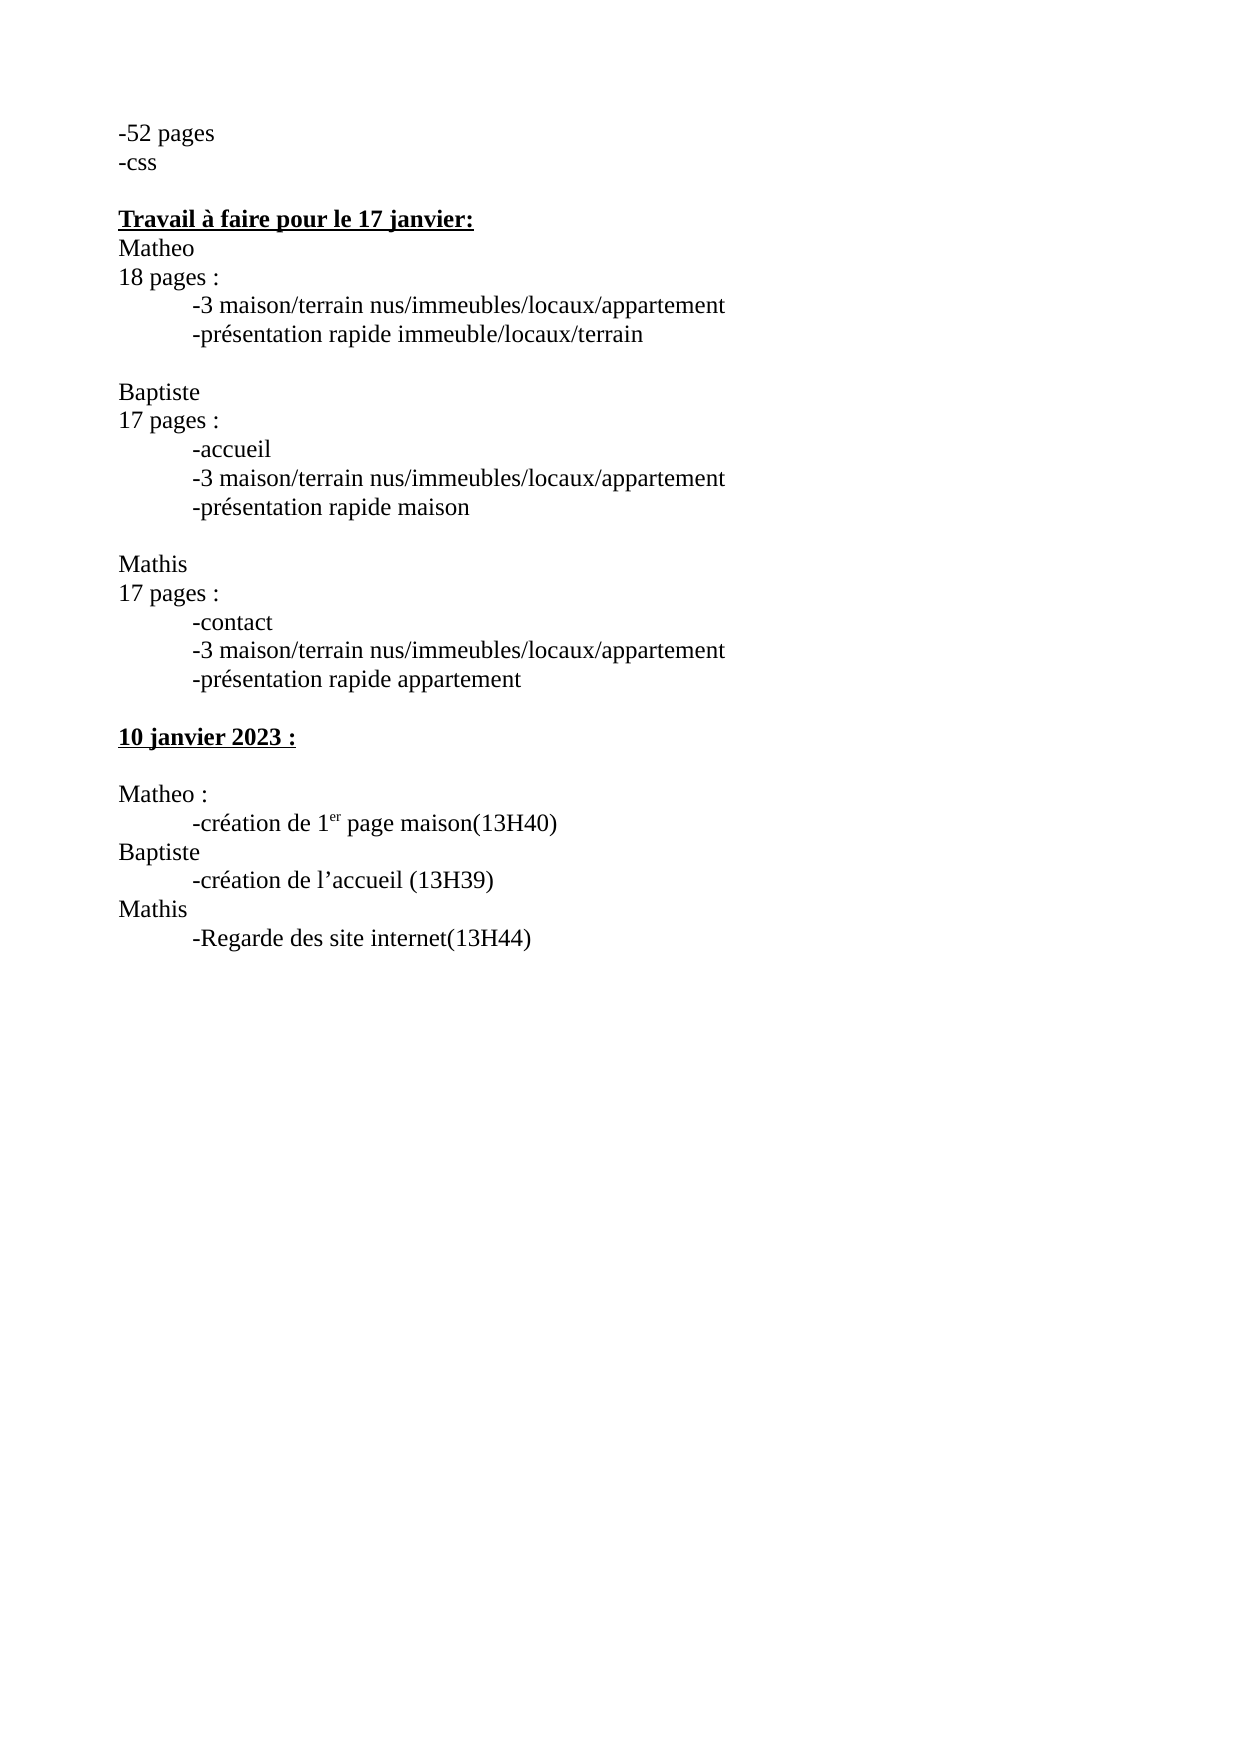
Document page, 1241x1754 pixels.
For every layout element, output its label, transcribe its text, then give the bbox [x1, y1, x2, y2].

text Travail à faire pour le 17 janvier: [118, 204, 1122, 233]
text Baptiste [118, 377, 1122, 406]
text Matheo [118, 233, 1122, 262]
text -Regarde des site internet(13H44) [118, 923, 1122, 952]
text 17 pages : [118, 406, 1122, 434]
text -contact [118, 607, 1122, 636]
text Baptiste [118, 837, 1122, 866]
text 18 pages : [118, 262, 1122, 291]
text -css [118, 147, 1122, 176]
text -accueil [118, 434, 1122, 463]
text Mathis [118, 894, 1122, 923]
text -création de 1er page maison(13H40) [118, 808, 1122, 837]
text Mathis [118, 549, 1122, 578]
text -52 pages [118, 118, 1122, 147]
text -3 maison/terrain nus/immeubles/locaux/appartement [118, 463, 1122, 492]
text Matheo : [118, 779, 1122, 808]
text -présentation rapide appartement [118, 664, 1122, 693]
text 17 pages : [118, 578, 1122, 607]
text -présentation rapide maison [118, 492, 1122, 521]
text -3 maison/terrain nus/immeubles/locaux/appartement [118, 636, 1122, 664]
text -création de l’accueil (13H39) [118, 866, 1122, 894]
text -présentation rapide immeuble/locaux/terrain [118, 319, 1122, 348]
text -3 maison/terrain nus/immeubles/locaux/appartement [118, 291, 1122, 319]
text 10 janvier 2023 : [118, 722, 1122, 751]
